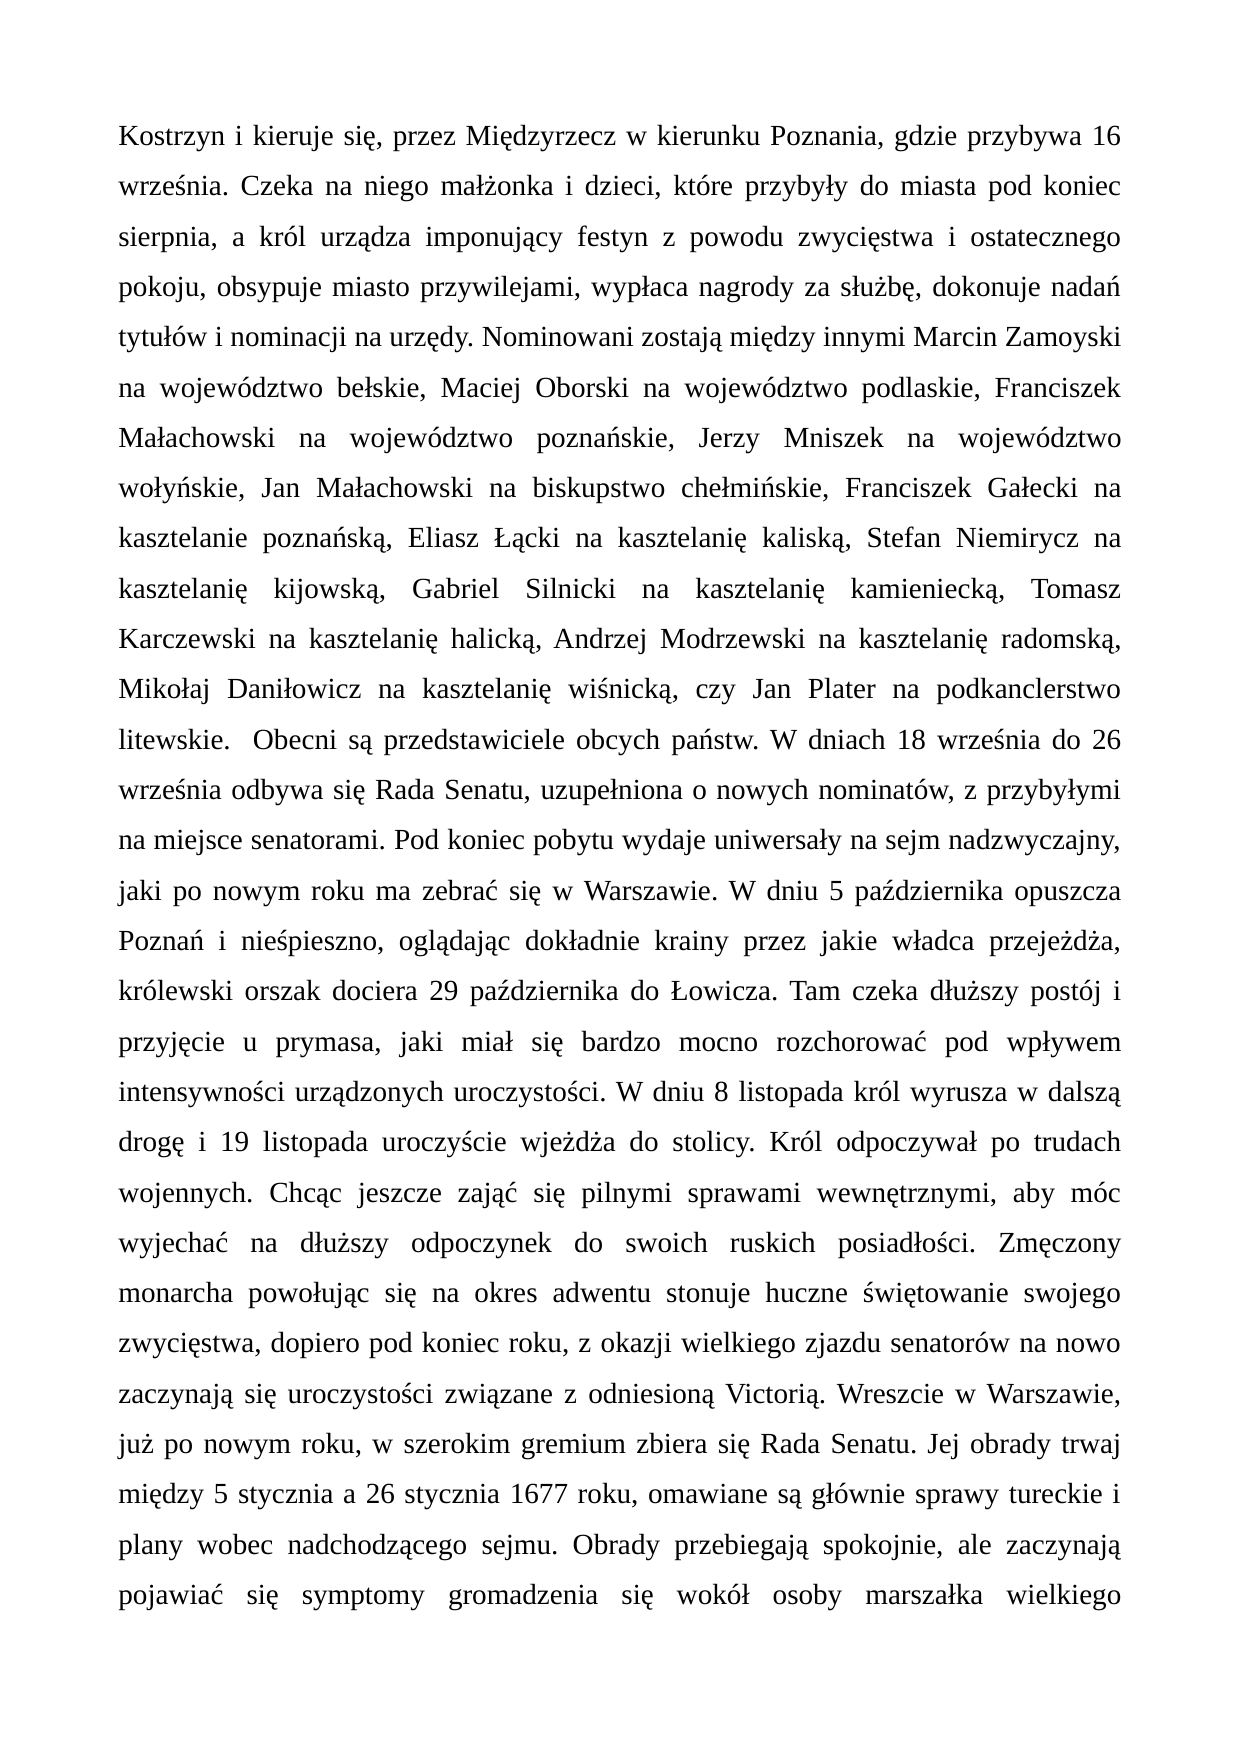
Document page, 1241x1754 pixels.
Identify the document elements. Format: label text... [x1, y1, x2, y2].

text Kostrzyn i kieruje się, przez Międzyrzecz w kierunku Poznania, gdzie przybywa 16 września. Czeka na niego małżonka i dzieci, które przybyły do miasta pod koniec sierpnia, a król urządza imponujący festyn z powodu zwycięstwa i ostatecznego pokoju, obsypuje miasto przywilejami, wypłaca nagrody za służbę, dokonuje nadań tytułów i nominacji na urzędy. Nominowani zostają między innymi Marcin Zamoyski na województwo bełskie, Maciej Oborski na województwo podlaskie, Franciszek Małachowski na województwo poznańskie, Jerzy Mniszek na województwo wołyńskie, Jan Małachowski na biskupstwo chełmińskie, Franciszek Gałecki na kasztelanie poznańską, Eliasz Łącki na kasztelanię kaliską, Stefan Niemirycz na kasztelanię kijowską, Gabriel Silnicki na kasztelanię kamieniecką, Tomasz Karczewski na kasztelanię halicką, Andrzej Modrzewski na kasztelanię radomską, Mikołaj Daniłowicz na kasztelanię wiśnicką, czy Jan Plater na podkanclerstwo litewskie. Obecni są przedstawiciele obcych państw. W dniach 18 września do 26 września odbywa się Rada Senatu, uzupełniona o nowych nominatów, z przybyłymi na miejsce senatorami. Pod koniec pobytu wydaje uniwersały na sejm nadzwyczajny, jaki po nowym roku ma zebrać się w Warszawie. W dniu 5 października opuszcza Poznań i nieśpieszno, oglądając dokładnie krainy przez jakie władca przejeżdża, królewski orszak dociera 29 października do Łowicza. Tam czeka dłuższy postój i przyjęcie u prymasa, jaki miał się bardzo mocno rozchorować pod wpływem intensywności urządzonych uroczystości. W dniu 8 listopada król wyrusza w dalszą drogę i 19 listopada uroczyście wjeżdża do stolicy. Król odpoczywał po trudach wojennych. Chcąc jeszcze zająć się pilnymi sprawami wewnętrznymi, aby móc wyjechać na dłuższy odpoczynek do swoich ruskich posiadłości. Zmęczony monarcha powołując się na okres adwentu stonuje huczne świętowanie swojego zwycięstwa, dopiero pod koniec roku, z okazji wielkiego zjazdu senatorów na nowo zaczynają się uroczystości związane z odniesioną Victorią. Wreszcie w Warszawie, już po nowym roku, w szerokim gremium zbiera się Rada Senatu. Jej obrady trwaj między 5 stycznia a 26 stycznia 1677 roku, omawiane są głównie sprawy tureckie i plany wobec nadchodzącego sejmu. Obrady przebiegają spokojnie, ale zaczynają pojawiać się symptomy gromadzenia się wokół osoby marszałka wielkiego [118, 118, 1122, 1611]
